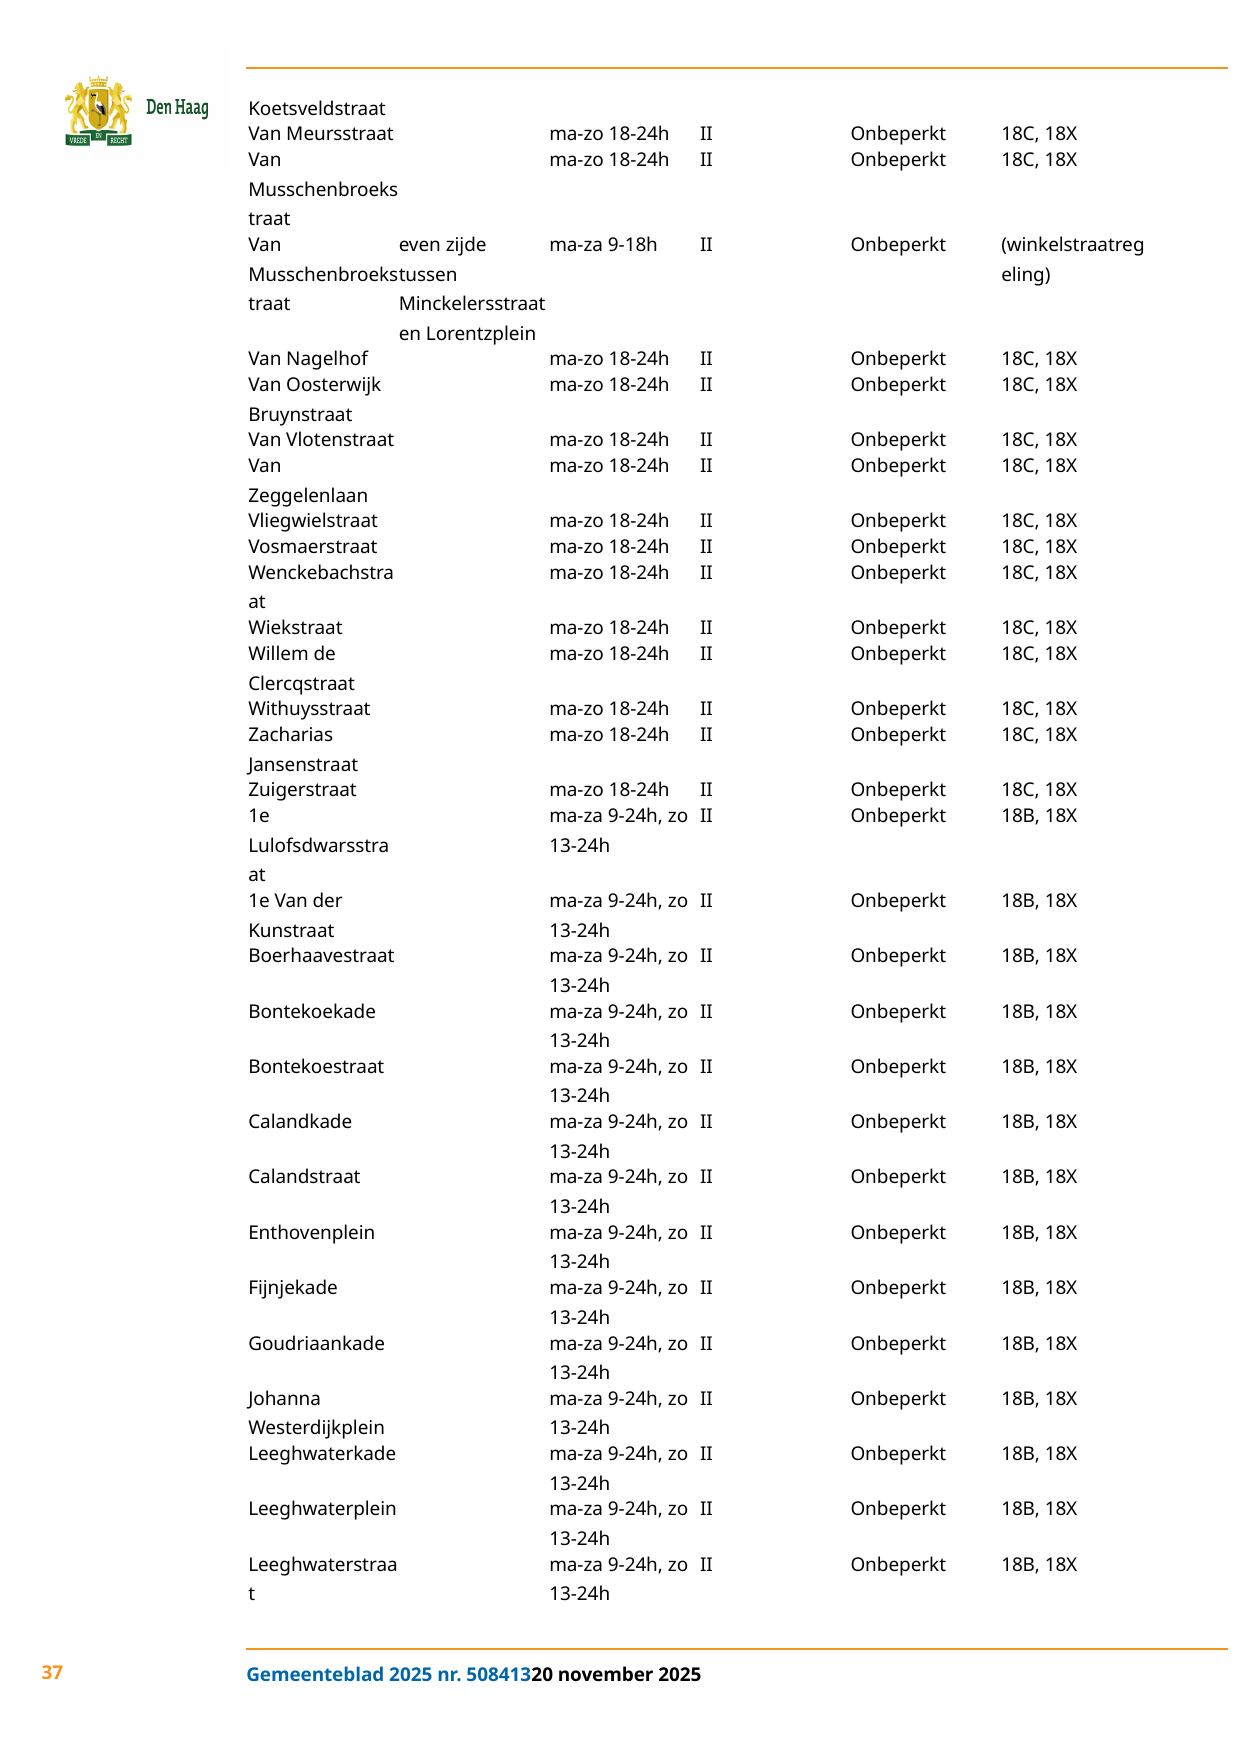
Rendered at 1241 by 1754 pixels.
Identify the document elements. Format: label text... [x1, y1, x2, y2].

table_cell 18B, 18X [1001, 1053, 1152, 1108]
table_cell Calandkade [248, 1109, 398, 1164]
table_cell II [700, 346, 850, 371]
table_cell Boerhaavestraat [248, 943, 398, 998]
table_cell [1001, 95, 1152, 121]
table_cell ma-zo 18-24h [549, 346, 700, 371]
table_cell II [700, 721, 850, 777]
table_cell II [700, 559, 850, 614]
table_cell [399, 887, 549, 942]
table_cell Onbeperkt [850, 887, 1001, 942]
table_cell Onbeperkt [850, 1440, 1001, 1496]
table_cell II [700, 1164, 850, 1219]
table_cell Onbeperkt [850, 1109, 1001, 1164]
table_cell [399, 534, 549, 559]
table_cell Onbeperkt [850, 998, 1001, 1053]
table_cell Zuigerstraat [248, 777, 398, 802]
table_cell Van Zeggelenlaan [248, 453, 398, 508]
table_cell Van Oosterwijk Bruynstraat [248, 371, 398, 427]
table_cell ma-zo 18-24h [549, 559, 700, 614]
table_cell Onbeperkt [850, 696, 1001, 721]
table_cell II [700, 1496, 850, 1551]
table_cell II [700, 887, 850, 942]
table_cell [399, 346, 549, 371]
table_cell ma-za 9-24h, zo 13-24h [549, 1274, 700, 1330]
table_cell [850, 95, 1001, 121]
picture [41, 47, 231, 172]
table_cell II [700, 231, 850, 346]
table_cell Van Nagelhof [248, 346, 398, 371]
table_cell 18B, 18X [1001, 1496, 1152, 1551]
table_cell [399, 1164, 549, 1219]
table_cell Leeghwaterplein [248, 1496, 398, 1551]
table_cell [399, 508, 549, 533]
table_cell 18B, 18X [1001, 1109, 1152, 1164]
table_cell [399, 95, 549, 121]
table_cell [399, 121, 549, 146]
table_cell II [700, 1385, 850, 1440]
table_cell II [700, 802, 850, 887]
table_cell Johanna Westerdijkplein [248, 1385, 398, 1440]
table_cell [549, 95, 700, 121]
table_cell ma-za 9-24h, zo 13-24h [549, 1440, 700, 1496]
table_cell II [700, 508, 850, 533]
table_cell 18C, 18X [1001, 559, 1152, 614]
table_cell Onbeperkt [850, 1164, 1001, 1219]
table_cell [399, 1385, 549, 1440]
table_cell II [700, 371, 850, 427]
table_cell 18C, 18X [1001, 615, 1152, 640]
table_cell II [700, 121, 850, 146]
table_cell Vliegwielstraat [248, 508, 398, 533]
table_cell II [700, 640, 850, 696]
table_cell [399, 1053, 549, 1108]
table_cell [399, 1330, 549, 1385]
table_cell II [700, 1330, 850, 1385]
table_cell Goudriaankade [248, 1330, 398, 1385]
table_cell 18B, 18X [1001, 1551, 1152, 1606]
table_cell Van Meursstraat [248, 121, 398, 146]
table_cell II [700, 615, 850, 640]
table_cell II [700, 943, 850, 998]
table_cell Onbeperkt [850, 231, 1001, 346]
table_cell ma-zo 18-24h [549, 146, 700, 231]
table_cell Onbeperkt [850, 1219, 1001, 1274]
table_cell [399, 1109, 549, 1164]
table_cell II [700, 777, 850, 802]
table_cell 1e Lulofsdwarsstraat [248, 802, 398, 887]
table_cell [399, 1219, 549, 1274]
table_cell Onbeperkt [850, 640, 1001, 696]
table_cell 18C, 18X [1001, 777, 1152, 802]
table_cell [399, 696, 549, 721]
table_cell Wiekstraat [248, 615, 398, 640]
table_cell 18B, 18X [1001, 998, 1152, 1053]
table_cell ma-zo 18-24h [549, 427, 700, 452]
table_cell ma-za 9-24h, zo 13-24h [549, 1330, 700, 1385]
table_cell ma-zo 18-24h [549, 508, 700, 533]
table_cell ma-za 9-24h, zo 13-24h [549, 1109, 700, 1164]
table_cell 18C, 18X [1001, 696, 1152, 721]
table_cell Onbeperkt [850, 534, 1001, 559]
table_cell ma-zo 18-24h [549, 534, 700, 559]
table_cell II [700, 534, 850, 559]
table_cell 18B, 18X [1001, 1440, 1152, 1496]
table_cell [399, 640, 549, 696]
table_cell II [700, 427, 850, 452]
table_cell II [700, 696, 850, 721]
table_cell ma-zo 18-24h [549, 721, 700, 777]
table_cell II [700, 1053, 850, 1108]
table_cell 18C, 18X [1001, 371, 1152, 427]
table_cell [399, 1440, 549, 1496]
table_cell [399, 777, 549, 802]
table_cell Bontekoestraat [248, 1053, 398, 1108]
table_cell 18C, 18X [1001, 427, 1152, 452]
table_cell 18B, 18X [1001, 1385, 1152, 1440]
table_cell ma-za 9-24h, zo 13-24h [549, 887, 700, 942]
table_cell even zijde tussen Minckelersstraat en Lorentzplein [399, 231, 549, 346]
table_cell Onbeperkt [850, 371, 1001, 427]
table_cell ma-zo 18-24h [549, 640, 700, 696]
table_cell II [700, 453, 850, 508]
table_cell II [700, 1109, 850, 1164]
table_cell ma-zo 18-24h [549, 696, 700, 721]
table_cell Enthovenplein [248, 1219, 398, 1274]
table_cell 18B, 18X [1001, 1164, 1152, 1219]
table_cell [399, 1551, 549, 1606]
table_cell 18B, 18X [1001, 1274, 1152, 1330]
table_cell [399, 371, 549, 427]
table_cell ma-za 9-24h, zo 13-24h [549, 998, 700, 1053]
table_cell [399, 802, 549, 887]
table_cell Onbeperkt [850, 1274, 1001, 1330]
table_cell [399, 943, 549, 998]
table_cell Vosmaerstraat [248, 534, 398, 559]
table_cell II [700, 146, 850, 231]
table_cell 18B, 18X [1001, 802, 1152, 887]
table_cell Fijnjekade [248, 1274, 398, 1330]
table_cell Van Musschenbroekstraat [248, 231, 398, 346]
table_cell Bontekoekade [248, 998, 398, 1053]
table_cell Onbeperkt [850, 508, 1001, 533]
table_cell Onbeperkt [850, 1330, 1001, 1385]
table_cell [399, 427, 549, 452]
table_cell 1e Van der Kunstraat [248, 887, 398, 942]
table_cell Onbeperkt [850, 346, 1001, 371]
table_cell ma-za 9-24h, zo 13-24h [549, 1551, 700, 1606]
table_cell [399, 615, 549, 640]
table_cell ma-zo 18-24h [549, 615, 700, 640]
table_cell Onbeperkt [850, 777, 1001, 802]
table_cell 18B, 18X [1001, 887, 1152, 942]
table_cell Leeghwaterstraat [248, 1551, 398, 1606]
table_cell Onbeperkt [850, 146, 1001, 231]
table_cell 18B, 18X [1001, 1330, 1152, 1385]
table_cell Willem de Clercqstraat [248, 640, 398, 696]
table_cell [399, 146, 549, 231]
table_cell [399, 1274, 549, 1330]
table_cell [700, 95, 850, 121]
table_cell [399, 559, 549, 614]
table_cell ma-za 9-24h, zo 13-24h [549, 1053, 700, 1108]
table_cell Onbeperkt [850, 1496, 1001, 1551]
table_cell Leeghwaterkade [248, 1440, 398, 1496]
table_cell Onbeperkt [850, 615, 1001, 640]
table_cell ma-za 9-24h, zo 13-24h [549, 1164, 700, 1219]
table_cell Withuysstraat [248, 696, 398, 721]
table_cell 18C, 18X [1001, 508, 1152, 533]
table_cell Onbeperkt [850, 1551, 1001, 1606]
table_cell 18C, 18X [1001, 146, 1152, 231]
table_cell 18C, 18X [1001, 346, 1152, 371]
table_cell Koetsveldstraat [248, 95, 398, 121]
table_cell 18C, 18X [1001, 121, 1152, 146]
table_cell 18C, 18X [1001, 721, 1152, 777]
table_cell [399, 721, 549, 777]
table_cell II [700, 998, 850, 1053]
table_cell Van Vlotenstraat [248, 427, 398, 452]
table_cell Onbeperkt [850, 943, 1001, 998]
table_cell (winkelstraatregeling) [1001, 231, 1152, 346]
table_cell [399, 998, 549, 1053]
table_cell ma-za 9-24h, zo 13-24h [549, 1496, 700, 1551]
table_cell Onbeperkt [850, 121, 1001, 146]
table_cell Onbeperkt [850, 1385, 1001, 1440]
table_cell 18C, 18X [1001, 640, 1152, 696]
table_cell II [700, 1551, 850, 1606]
table_cell 18C, 18X [1001, 453, 1152, 508]
table_cell 18C, 18X [1001, 534, 1152, 559]
table_cell Onbeperkt [850, 1053, 1001, 1108]
table_cell ma-zo 18-24h [549, 777, 700, 802]
table_cell Onbeperkt [850, 559, 1001, 614]
table_cell Onbeperkt [850, 721, 1001, 777]
table_cell 18B, 18X [1001, 943, 1152, 998]
table_cell ma-za 9-24h, zo 13-24h [549, 943, 700, 998]
table_cell ma-za 9-18h [549, 231, 700, 346]
table_cell Onbeperkt [850, 453, 1001, 508]
table_cell ma-zo 18-24h [549, 453, 700, 508]
table_cell ma-za 9-24h, zo 13-24h [549, 802, 700, 887]
table_cell ma-zo 18-24h [549, 121, 700, 146]
table_cell II [700, 1219, 850, 1274]
table_cell Calandstraat [248, 1164, 398, 1219]
table_cell ma-zo 18-24h [549, 371, 700, 427]
table_cell Wenckebachstraat [248, 559, 398, 614]
table_cell ma-za 9-24h, zo 13-24h [549, 1219, 700, 1274]
table_cell [399, 1496, 549, 1551]
table_cell Zacharias Jansenstraat [248, 721, 398, 777]
table_cell 18B, 18X [1001, 1219, 1152, 1274]
table_cell II [700, 1274, 850, 1330]
table_cell II [700, 1440, 850, 1496]
table_cell Onbeperkt [850, 802, 1001, 887]
table_cell Van Musschenbroekstraat [248, 146, 398, 231]
table_cell Onbeperkt [850, 427, 1001, 452]
table_cell ma-za 9-24h, zo 13-24h [549, 1385, 700, 1440]
table_cell [399, 453, 549, 508]
